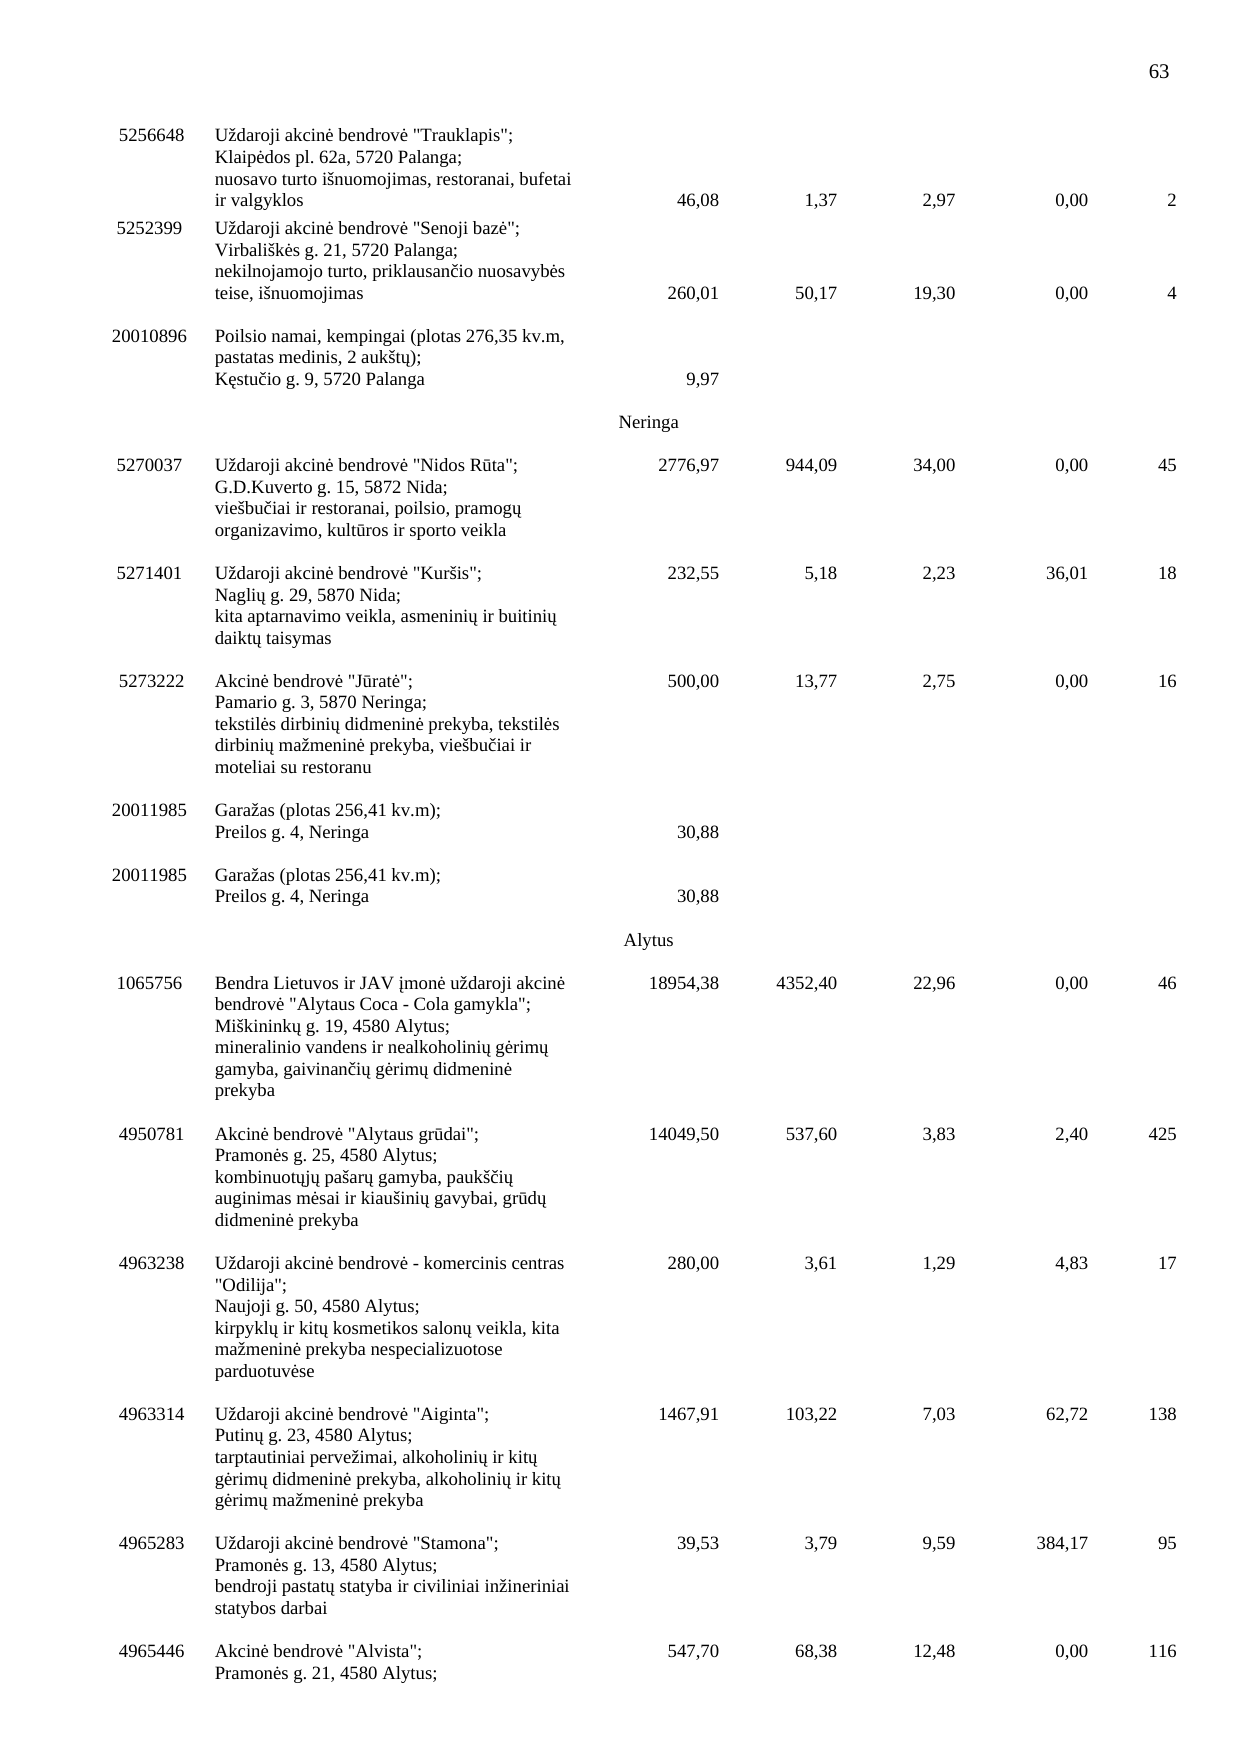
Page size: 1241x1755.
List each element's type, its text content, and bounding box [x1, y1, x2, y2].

table_cell 68,38 [735, 1640, 853, 1683]
table_cell Bendra Lietuvos ir JAV įmonė uždaroji akcinė bendrovė "Alytaus Coca - Cola gamykla"; Miškininkų g. 19, 4580 Alytus; mineralinio vandens ir nealkoholinių gėrimų gamyba, gaivinančių gėrimų didmeninė prekyba [203, 972, 587, 1122]
table_cell 62,72 [971, 1403, 1104, 1532]
table_cell 5271401 [100, 562, 203, 670]
table_cell 95 [1104, 1532, 1192, 1640]
table_cell 16 [1104, 670, 1192, 799]
table_cell 30,88 [587, 799, 735, 864]
table_cell 22,96 [853, 972, 971, 1122]
table_cell 0,00 [971, 972, 1104, 1122]
table_cell [853, 799, 971, 864]
table_cell [971, 325, 1104, 411]
table_cell 1467,91 [587, 1403, 735, 1532]
table_cell 20011985 [100, 864, 203, 928]
table_cell 4352,40 [735, 972, 853, 1122]
table_cell 20010896 [100, 325, 203, 411]
table_cell Uždaroji akcinė bendrovė - komercinis centras "Odilija"; Naujoji g. 50, 4580 Alytus; kirpyklų ir kitų kosmetikos salonų veikla, kita mažmeninė prekyba nespecializuotose parduotuvėse [203, 1252, 587, 1403]
table_cell 2,75 [853, 670, 971, 799]
table_cell [1104, 864, 1192, 928]
table_cell 384,17 [971, 1532, 1104, 1640]
table_cell 50,17 [735, 217, 853, 325]
table_cell 45 [1104, 454, 1192, 562]
table_cell Alytus [100, 929, 1192, 972]
table_cell 0,00 [971, 217, 1104, 325]
table_cell 0,00 [971, 670, 1104, 799]
table_cell 1065756 [100, 972, 203, 1122]
table_cell 260,01 [587, 217, 735, 325]
table_cell 46,08 [587, 118, 735, 217]
table_cell 537,60 [735, 1123, 853, 1252]
table_cell Akcinė bendrovė "Jūratė"; Pamario g. 3, 5870 Neringa; tekstilės dirbinių didmeninė prekyba, tekstilės dirbinių mažmeninė prekyba, viešbučiai ir moteliai su restoranu [203, 670, 587, 799]
table_cell 46 [1104, 972, 1192, 1122]
table_cell Garažas (plotas 256,41 kv.m); Preilos g. 4, Neringa [203, 799, 587, 864]
table_cell 3,79 [735, 1532, 853, 1640]
table_cell 20011985 [100, 799, 203, 864]
table_cell 5252399 [100, 217, 203, 325]
table_cell 103,22 [735, 1403, 853, 1532]
table_cell [735, 864, 853, 928]
table_cell 0,00 [971, 1640, 1104, 1683]
table_cell 2,23 [853, 562, 971, 670]
table_cell 4965446 [100, 1640, 203, 1683]
table_cell 4 [1104, 217, 1192, 325]
table_cell 12,48 [853, 1640, 971, 1683]
table_cell 5,18 [735, 562, 853, 670]
table_cell Akcinė bendrovė "Alvista"; Pramonės g. 21, 4580 Alytus; [203, 1640, 587, 1683]
table_cell Garažas (plotas 256,41 kv.m); Preilos g. 4, Neringa [203, 864, 587, 928]
table_cell [853, 864, 971, 928]
table_cell 4950781 [100, 1123, 203, 1252]
table_cell 4963238 [100, 1252, 203, 1403]
table_cell 17 [1104, 1252, 1192, 1403]
table_cell 5270037 [100, 454, 203, 562]
table_cell 500,00 [587, 670, 735, 799]
table_cell 2,97 [853, 118, 971, 217]
table_cell 138 [1104, 1403, 1192, 1532]
table_cell 4963314 [100, 1403, 203, 1532]
table_cell [971, 799, 1104, 864]
table_cell [735, 325, 853, 411]
table_cell 36,01 [971, 562, 1104, 670]
table_cell Uždaroji akcinė bendrovė "Senoji bazė"; Virbališkės g. 21, 5720 Palanga; nekilnojamojo turto, priklausančio nuosavybės teise, išnuomojimas [203, 217, 587, 325]
table_cell [1104, 799, 1192, 864]
table_cell 18 [1104, 562, 1192, 670]
table_cell [735, 799, 853, 864]
table_cell [1104, 325, 1192, 411]
table_cell 4,83 [971, 1252, 1104, 1403]
table_cell 30,88 [587, 864, 735, 928]
table_cell [853, 325, 971, 411]
table_cell 5273222 [100, 670, 203, 799]
table_cell Poilsio namai, kempingai (plotas 276,35 kv.m, pastatas medinis, 2 aukštų); Kęstučio g. 9, 5720 Palanga [203, 325, 587, 411]
table_cell 232,55 [587, 562, 735, 670]
table_cell Neringa [100, 411, 1192, 454]
table_cell Uždaroji akcinė bendrovė "Trauklapis"; Klaipėdos pl. 62a, 5720 Palanga; nuosavo turto išnuomojimas, restoranai, bufetai ir valgyklos [203, 118, 587, 217]
table_cell 18954,38 [587, 972, 735, 1122]
table_cell Uždaroji akcinė bendrovė "Aiginta"; Putinų g. 23, 4580 Alytus; tarptautiniai pervežimai, alkoholinių ir kitų gėrimų didmeninė prekyba, alkoholinių ir kitų gėrimų mažmeninė prekyba [203, 1403, 587, 1532]
table_cell 3,83 [853, 1123, 971, 1252]
table_cell 1,29 [853, 1252, 971, 1403]
table_cell 547,70 [587, 1640, 735, 1683]
table_cell 280,00 [587, 1252, 735, 1403]
table_cell 7,03 [853, 1403, 971, 1532]
table_cell [971, 864, 1104, 928]
table_cell 9,97 [587, 325, 735, 411]
table_cell 34,00 [853, 454, 971, 562]
table_cell 9,59 [853, 1532, 971, 1640]
table_cell 2776,97 [587, 454, 735, 562]
table_cell 944,09 [735, 454, 853, 562]
table_cell 3,61 [735, 1252, 853, 1403]
table_cell 14049,50 [587, 1123, 735, 1252]
table_cell 0,00 [971, 454, 1104, 562]
table_cell 1,37 [735, 118, 853, 217]
table_cell Uždaroji akcinė bendrovė "Stamona"; Pramonės g. 13, 4580 Alytus; bendroji pastatų statyba ir civiliniai inžineriniai statybos darbai [203, 1532, 587, 1640]
table_cell Uždaroji akcinė bendrovė "Nidos Rūta"; G.D.Kuverto g. 15, 5872 Nida; viešbučiai ir restoranai, poilsio, pramogų organizavimo, kultūros ir sporto veikla [203, 454, 587, 562]
table_cell Akcinė bendrovė "Alytaus grūdai"; Pramonės g. 25, 4580 Alytus; kombinuotųjų pašarų gamyba, paukščių auginimas mėsai ir kiaušinių gavybai, grūdų didmeninė prekyba [203, 1123, 587, 1252]
table_cell 5256648 [100, 118, 203, 217]
table_cell 116 [1104, 1640, 1192, 1683]
table_cell Uždaroji akcinė bendrovė "Kuršis"; Naglių g. 29, 5870 Nida; kita aptarnavimo veikla, asmeninių ir buitinių daiktų taisymas [203, 562, 587, 670]
table_cell 13,77 [735, 670, 853, 799]
table_cell 19,30 [853, 217, 971, 325]
table_cell 425 [1104, 1123, 1192, 1252]
table_cell 0,00 [971, 118, 1104, 217]
table_cell 4965283 [100, 1532, 203, 1640]
table_cell 39,53 [587, 1532, 735, 1640]
table_cell 2,40 [971, 1123, 1104, 1252]
table_cell 2 [1104, 118, 1192, 217]
